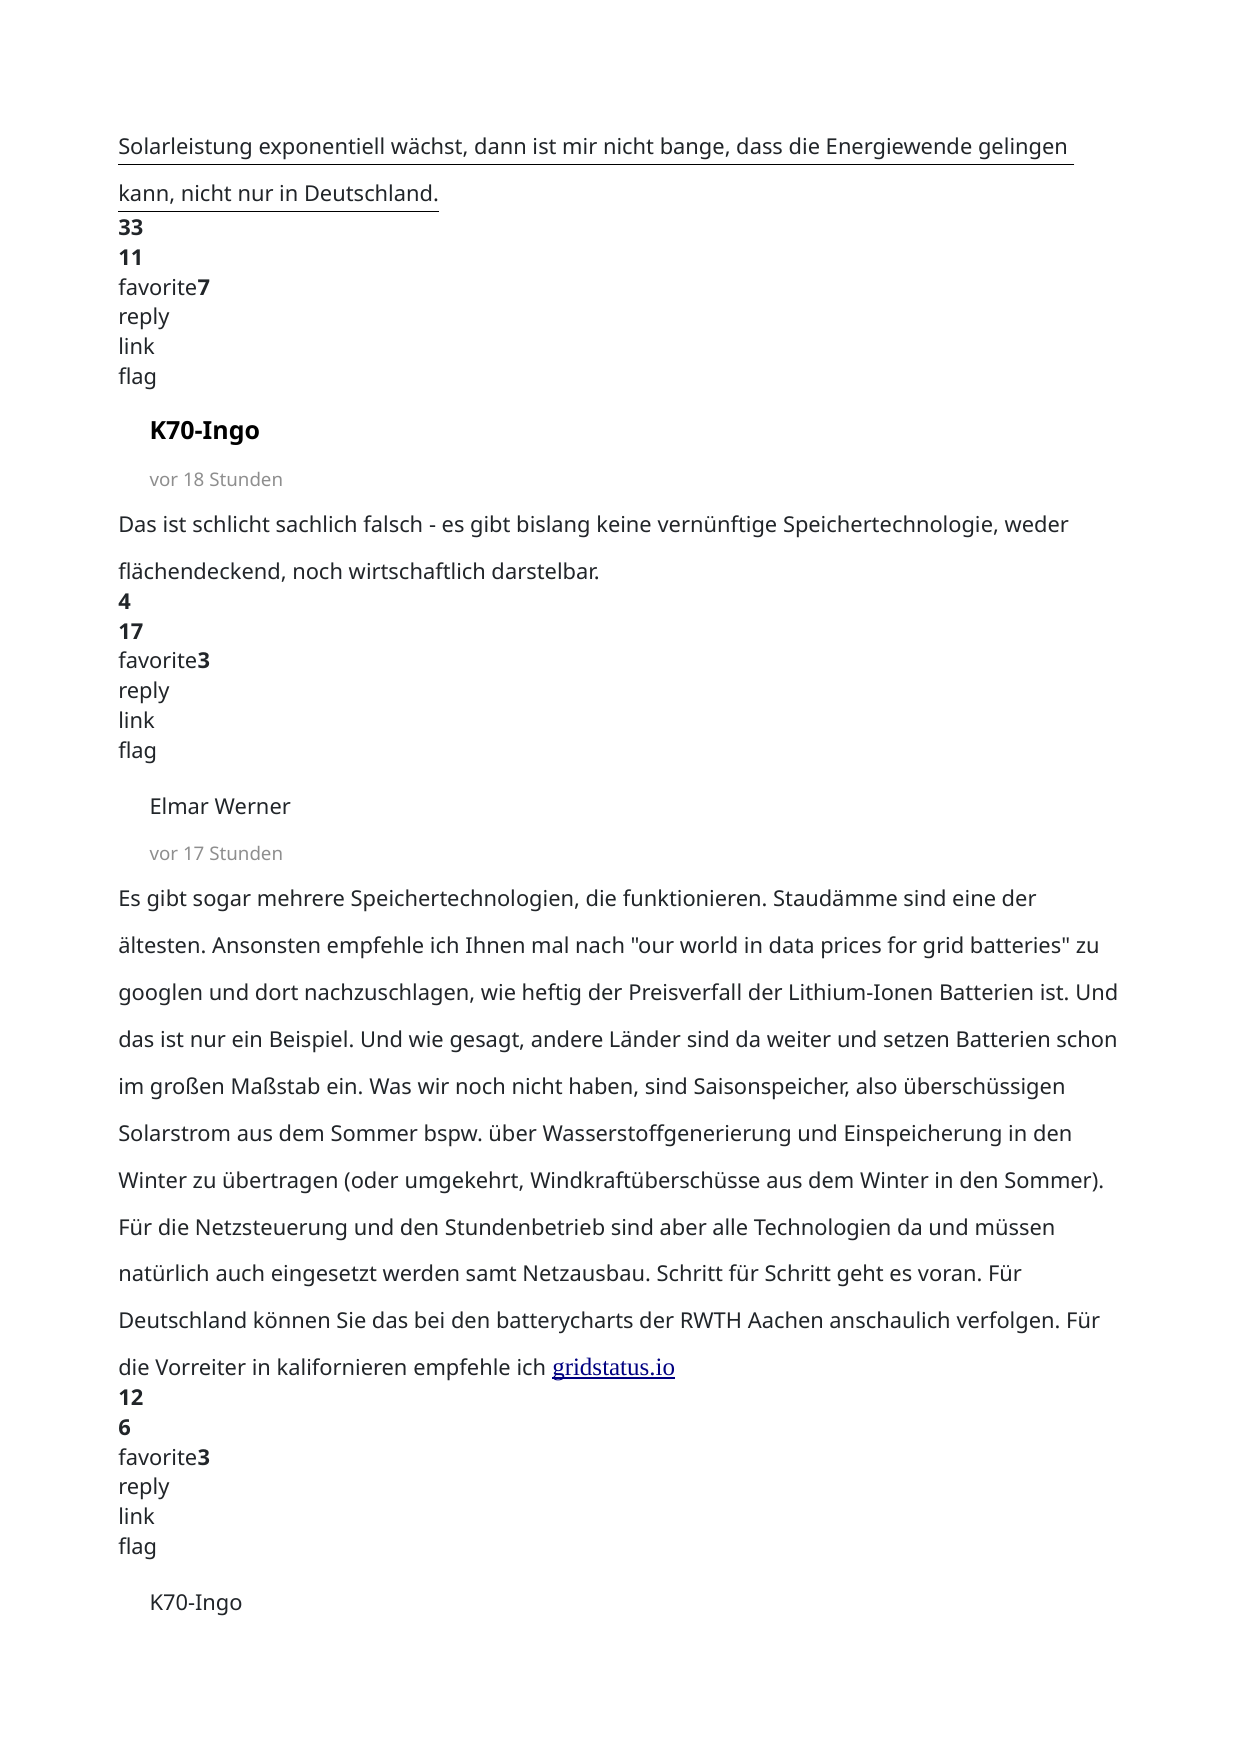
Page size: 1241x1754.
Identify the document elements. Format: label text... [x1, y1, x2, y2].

text K70-Ingo [149, 1576, 1114, 1617]
text reply [118, 301, 1122, 331]
text 11 [118, 242, 1122, 271]
text 4 [118, 586, 1122, 616]
text Das ist schlicht sachlich falsch - es gibt bislang keine vernünftige Speichertechnologie, weder flächendeckend, noch wirtschaftlich darstelbar. [118, 492, 1122, 586]
text vor 18 Stunden [149, 462, 1122, 492]
text flag [118, 735, 1122, 765]
text 33 [118, 212, 1122, 242]
text link [118, 1501, 1122, 1531]
text vor 17 Stunden [149, 837, 1122, 866]
text Es gibt sogar mehrere Speichertechnologien, die funktionieren. Staudämme sind eine der ältesten. Ansonsten empfehle ich Ihnen mal nach "our world in data prices for grid batteries" zu googlen und dort nachzuschlagen, wie heftig der Preisverfall der Lithium-Ionen Batterien ist. Und das ist nur ein Beispiel. Und wie gesagt, andere Länder sind da weiter und setzen Batterien schon im großen Maßstab ein. Was wir noch nicht haben, sind Saisonspeicher, also überschüssigen Solarstrom aus dem Sommer bspw. über Wasserstoffgenerierung und Einspeicherung in den Winter zu übertragen (oder umgekehrt, Windkraftüberschüsse aus dem Winter in den Sommer). Für die Netzsteuerung und den Stundenbetrieb sind aber alle Technologien da und müssen natürlich auch eingesetzt werden samt Netzausbau. Schritt für Schritt geht es voran. Für Deutschland können Sie das bei den batterycharts der RWTH Aachen anschaulich verfolgen. Für die Vorreiter in kalifornieren empfehle ich gridstatus.io [118, 866, 1122, 1382]
text reply [118, 675, 1122, 705]
text 17 [118, 616, 1122, 646]
text favorite3 [118, 1441, 1122, 1471]
text Solarleistung exponentiell wächst, dann ist mir nicht bange, dass die Energiewende gelingen kann, nicht nur in Deutschland. [118, 118, 1122, 212]
text Elmar Werner [149, 780, 1114, 821]
text link [118, 705, 1122, 735]
text 12 [118, 1382, 1122, 1412]
text flag [118, 361, 1122, 391]
text favorite3 [118, 646, 1122, 675]
text reply [118, 1471, 1122, 1501]
text link [118, 331, 1122, 361]
text favorite7 [118, 271, 1122, 301]
text flag [118, 1531, 1122, 1561]
text K70-Ingo [149, 406, 1114, 447]
text 6 [118, 1412, 1122, 1441]
